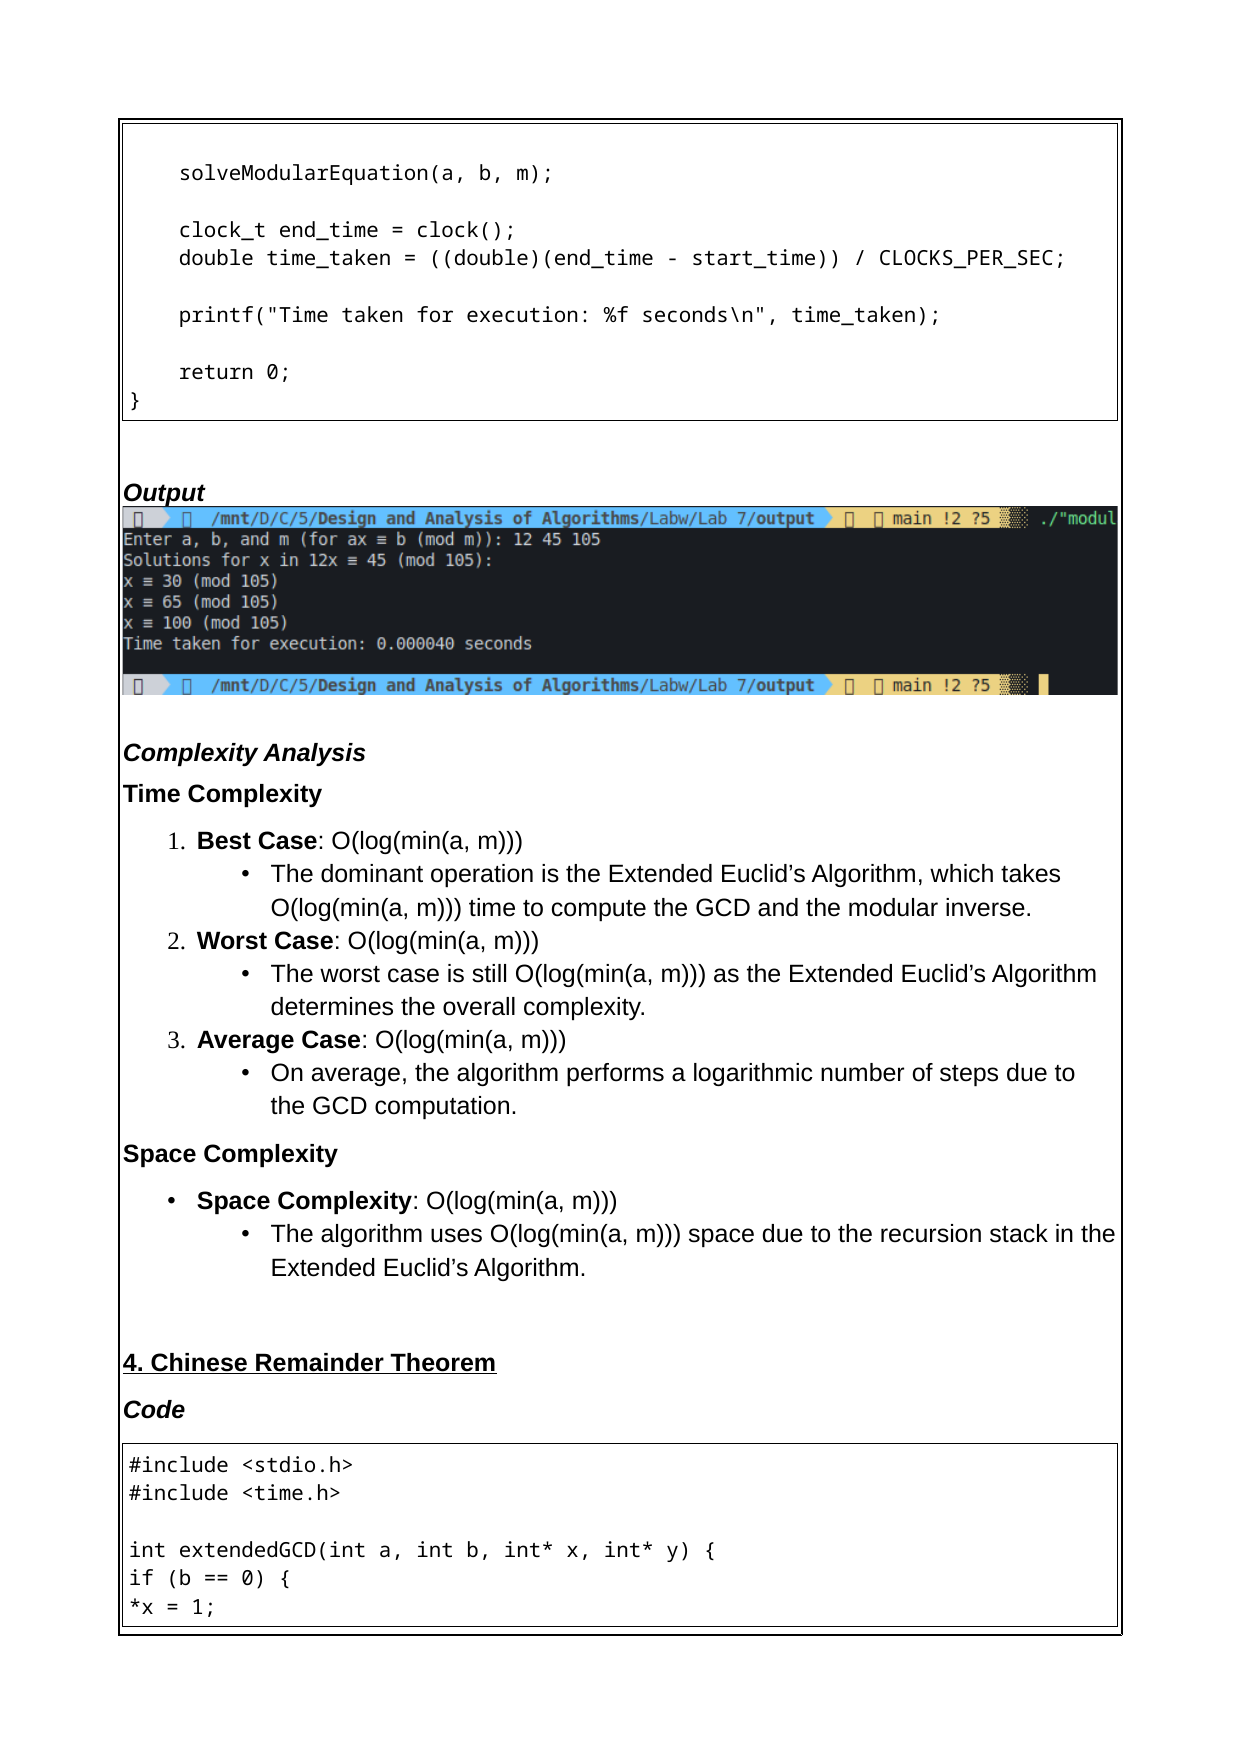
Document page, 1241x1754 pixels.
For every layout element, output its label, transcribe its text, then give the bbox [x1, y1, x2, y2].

subtitle Complexity Analysis [123, 737, 1118, 766]
list Space Complexity: O(log(min(a, m))) [167, 1186, 1118, 1215]
table_header #include <stdio.h> #include <time.h> int extendedGCD(int a, int b, int* x, int* y) { if (b == 0) { *x = 1; [123, 1444, 1117, 1626]
list The algorithm uses O(log(min(a, m))) space due to the recursion stack in the Extended Euclid’s Algorithm. [241, 1219, 1118, 1281]
text Space Complexity [123, 1139, 1118, 1167]
text Code [123, 1395, 1118, 1424]
list On average, the algorithm performs a logarithmic number of steps due to the GCD computation. [241, 1058, 1118, 1120]
picture [122, 506, 1118, 695]
text Time Complexity [123, 779, 1118, 807]
text Output [123, 478, 1118, 506]
list Average Case: O(log(min(a, m))) [167, 1025, 1118, 1054]
list The dominant operation is the Extended Euclid’s Algorithm, which takes O(log(min(a, m))) time to compute the GCD and the modular inverse. [241, 859, 1118, 921]
list Best Case: O(log(min(a, m))) [167, 826, 1118, 855]
list The worst case is still O(log(min(a, m))) as the Extended Euclid’s Algorithm determines the overall complexity. [241, 959, 1118, 1021]
text 4. Chinese Remainder Theorem [123, 1348, 1118, 1377]
table_header solveModularEquation(a, b, m); clock_t end_time = clock(); double time_taken = ((double)(end_time - start_time)) / CLOCKS_PER_SEC; printf("Time taken for execution: %f seconds\n", time_taken); return 0; } [123, 124, 1117, 419]
list Worst Case: O(log(min(a, m))) [167, 926, 1118, 954]
